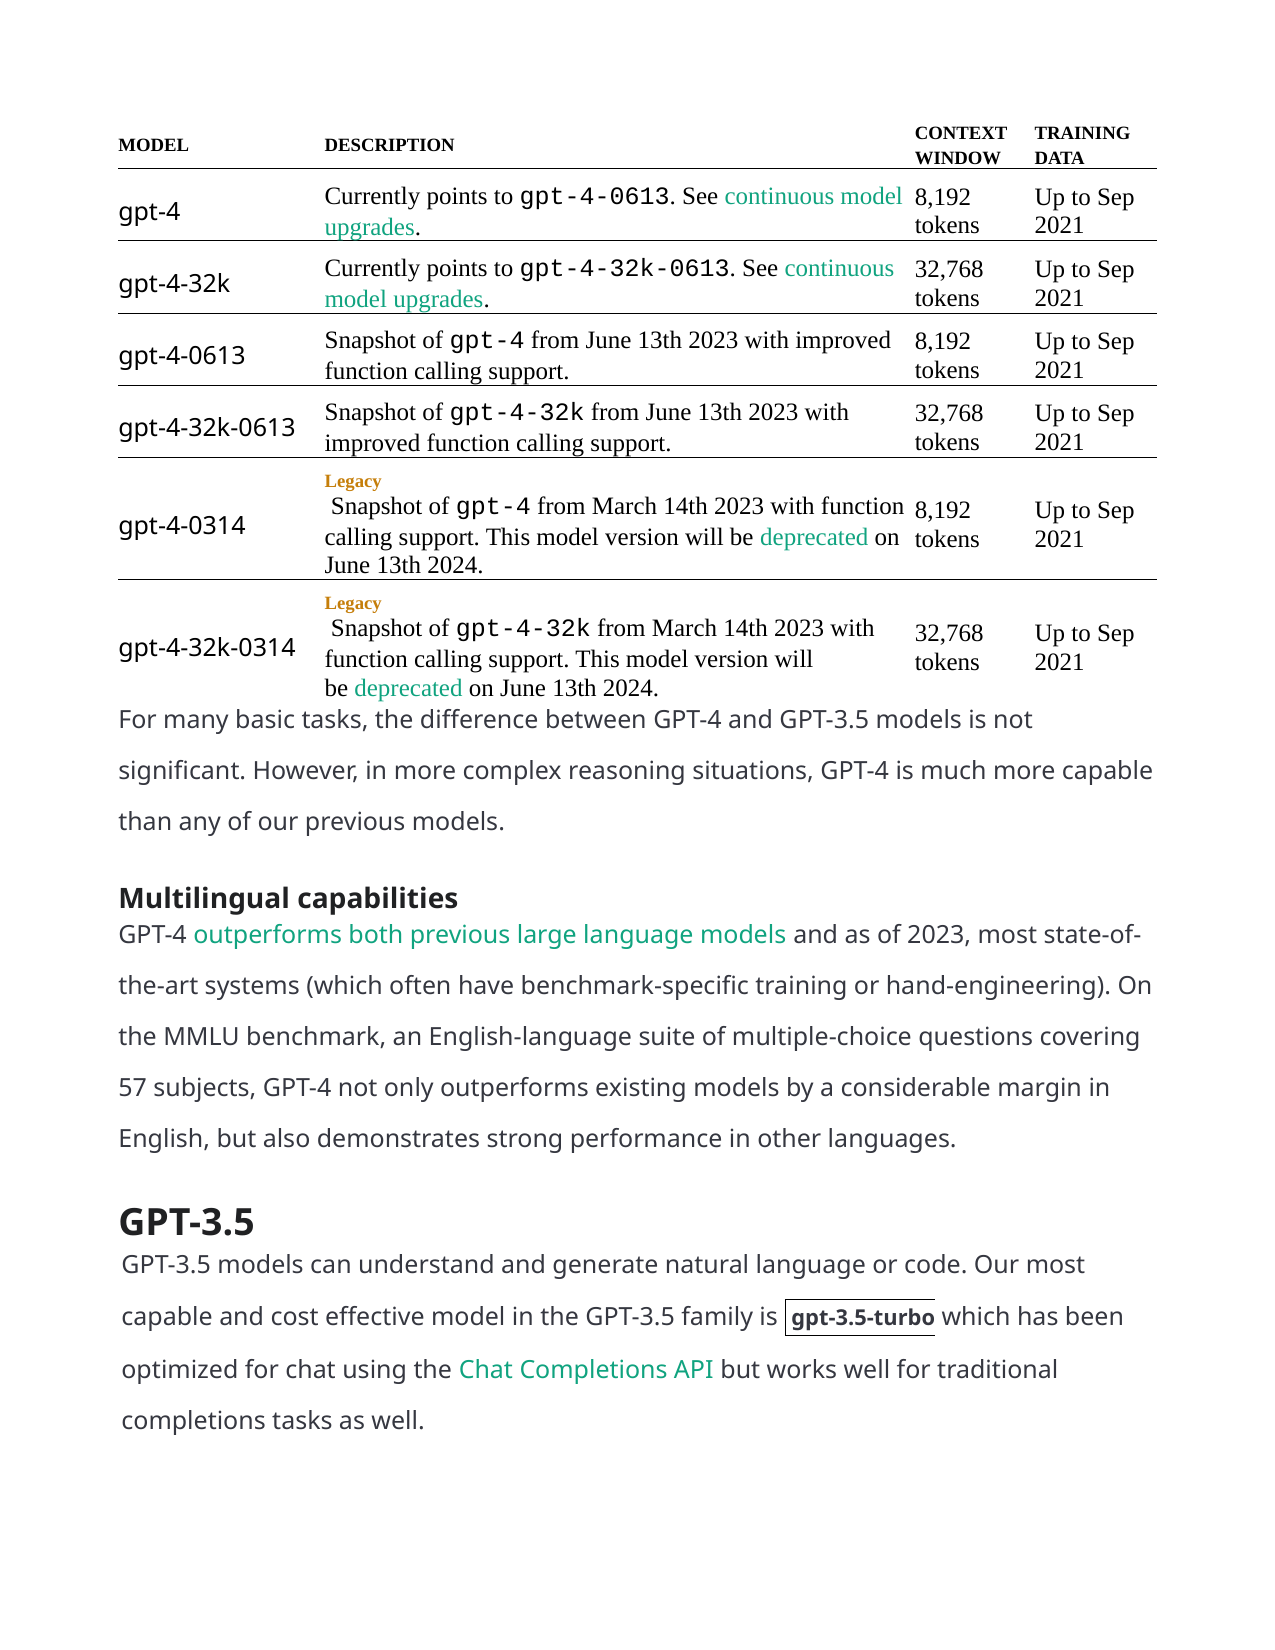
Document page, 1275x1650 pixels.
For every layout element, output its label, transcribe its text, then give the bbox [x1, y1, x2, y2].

subtitle Multilingual capabilities [118, 878, 1157, 917]
subtitle GPT-3.5 [118, 1195, 1157, 1246]
table_cell Up to Sep 2021 [1034, 458, 1157, 579]
text GPT-4 outperforms both previous large language models and as of 2023, most state-of-the-art systems (which often have benchmark-specific training or hand-engineering). On the MMLU benchmark, an English-language suite of multiple-choice questions covering 57 subjects, GPT-4 not only outperforms existing models by a considerable margin in English, but also demonstrates strong performance in other languages. [118, 917, 1157, 1155]
table_cell gpt-4 [118, 169, 324, 240]
table_cell 8,192 tokens [915, 314, 1034, 385]
table_cell 32,768 tokens [915, 386, 1034, 457]
table_cell Snapshot of gpt-4 from June 13th 2023 with improved function calling support. [324, 314, 914, 385]
table_cell 32,768 tokens [915, 580, 1034, 702]
table_header MODEL [118, 118, 324, 168]
table_cell 32,768 tokens [915, 241, 1034, 312]
table_header TRAINING DATA [1034, 118, 1157, 168]
table_cell Up to Sep 2021 [1034, 241, 1157, 312]
table_header DESCRIPTION [324, 118, 914, 168]
table_cell Currently points to gpt-4-0613. See continuous model upgrades. [324, 169, 914, 240]
table_cell gpt-4-0613 [118, 314, 324, 385]
table_cell Up to Sep 2021 [1034, 314, 1157, 385]
table_cell Legacy Snapshot of gpt-4 from March 14th 2023 with function calling support. This model version will be deprecated on June 13th 2024. [324, 458, 914, 579]
table_cell gpt-4-32k-0314 [118, 580, 324, 702]
table_cell Up to Sep 2021 [1034, 580, 1157, 702]
table_header CONTEXT WINDOW [915, 118, 1034, 168]
table_cell Snapshot of gpt-4-32k from June 13th 2023 with improved function calling support. [324, 386, 914, 457]
table_cell Up to Sep 2021 [1034, 169, 1157, 240]
table_cell gpt-4-0314 [118, 458, 324, 579]
table_cell gpt-4-32k-0613 [118, 386, 324, 457]
table_cell Up to Sep 2021 [1034, 386, 1157, 457]
table_cell Currently points to gpt-4-32k-0613. See continuous model upgrades. [324, 241, 914, 312]
text For many basic tasks, the difference between GPT-4 and GPT-3.5 models is not significant. However, in more complex reasoning situations, GPT-4 is much more capable than any of our previous models. [118, 702, 1157, 838]
table_cell gpt-4-32k [118, 241, 324, 312]
table_cell Legacy Snapshot of gpt-4-32k from March 14th 2023 with function calling support. This model version will be deprecated on June 13th 2024. [324, 580, 914, 702]
table_cell 8,192 tokens [915, 458, 1034, 579]
table_cell 8,192 tokens [915, 169, 1034, 240]
text GPT-3.5 models can understand and generate natural language or code. Our most capable and cost effective model in the GPT-3.5 family is gpt-3.5-turbo which has been optimized for chat using the Chat Completions API but works well for traditional completions tasks as well. [121, 1246, 1154, 1437]
